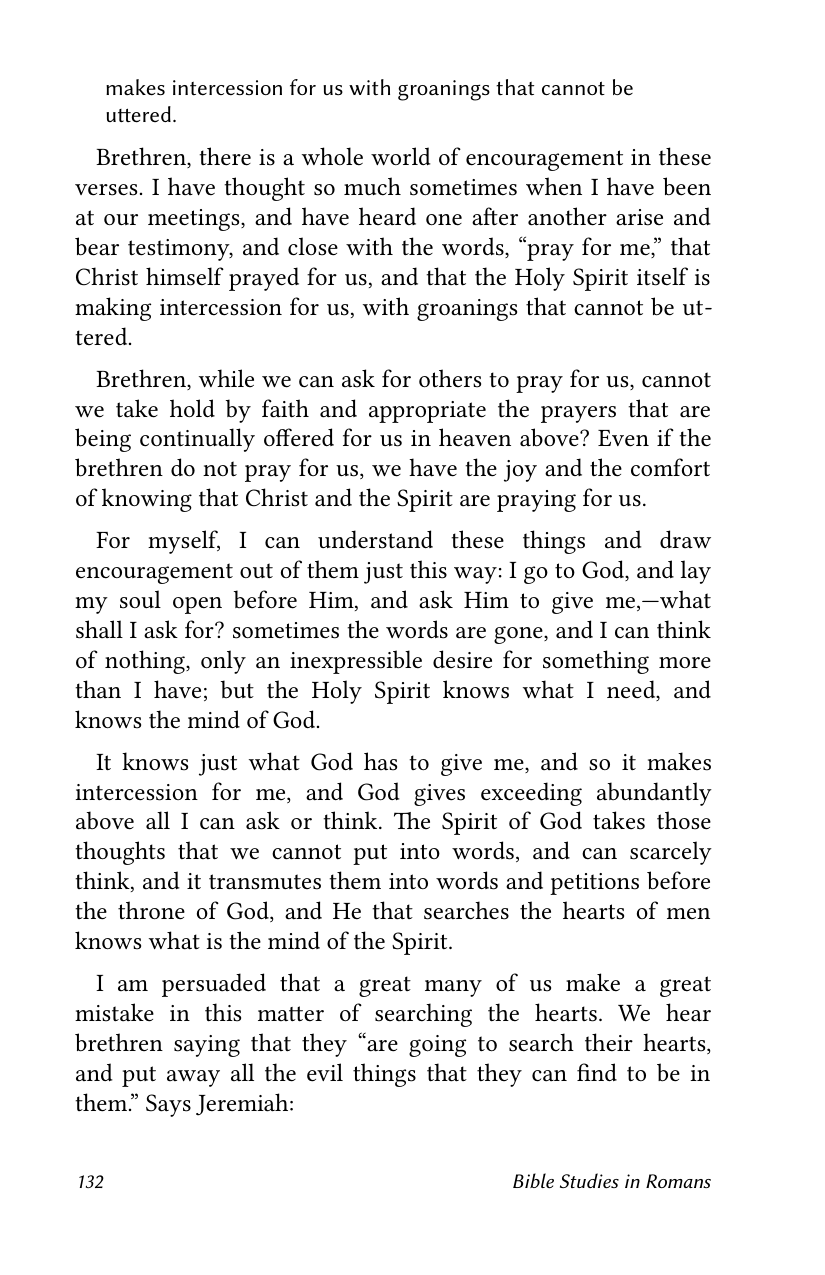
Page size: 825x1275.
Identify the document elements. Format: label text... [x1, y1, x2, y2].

text Brethren, there is a whole world of encouragement in these verses. I have thought so much sometimes when I have been at our meetings, and have heard one after another arise and bear testimony, and close with the words, “pray for me,” that Christ himself prayed for us, and that the Holy Spirit itself is making intercession for us, with groanings that cannot be ut­tered. [75, 143, 712, 351]
text makes intercession for us with groanings that cannot be uttered. [105, 75, 682, 128]
text I am persuaded that a great many of us make a great mistake in this matter of searching the hearts. We hear brethren saying that they “are going to search their hearts, and put away all the evil things that they can find to be in them.” Says Jeremiah: [75, 969, 712, 1117]
text It knows just what God has to give me, and so it makes intercession for me, and God gives exceeding abundantly above all I can ask or think. The Spirit of God takes those thoughts that we cannot put into words, and can scarcely think, and it transmutes them into words and petitions before the throne of God, and He that searches the hearts of men knows what is the mind of the Spirit. [75, 748, 712, 956]
text Brethren, while we can ask for others to pray for us, cannot we take hold by faith and appropriate the prayers that are being continually offered for us in heaven above? Even if the brethren do not pray for us, we have the joy and the comfort of knowing that Christ and the Spirit are praying for us. [75, 365, 712, 513]
text For myself, I can understand these things and draw encouragement out of them just this way: I go to God, and lay my soul open before Him, and ask Him to give me,—what shall I ask for? sometimes the words are gone, and I can think of nothing, only an inexpressible desire for something more than I have; but the Holy Spirit knows what I need, and knows the mind of God. [75, 526, 712, 734]
